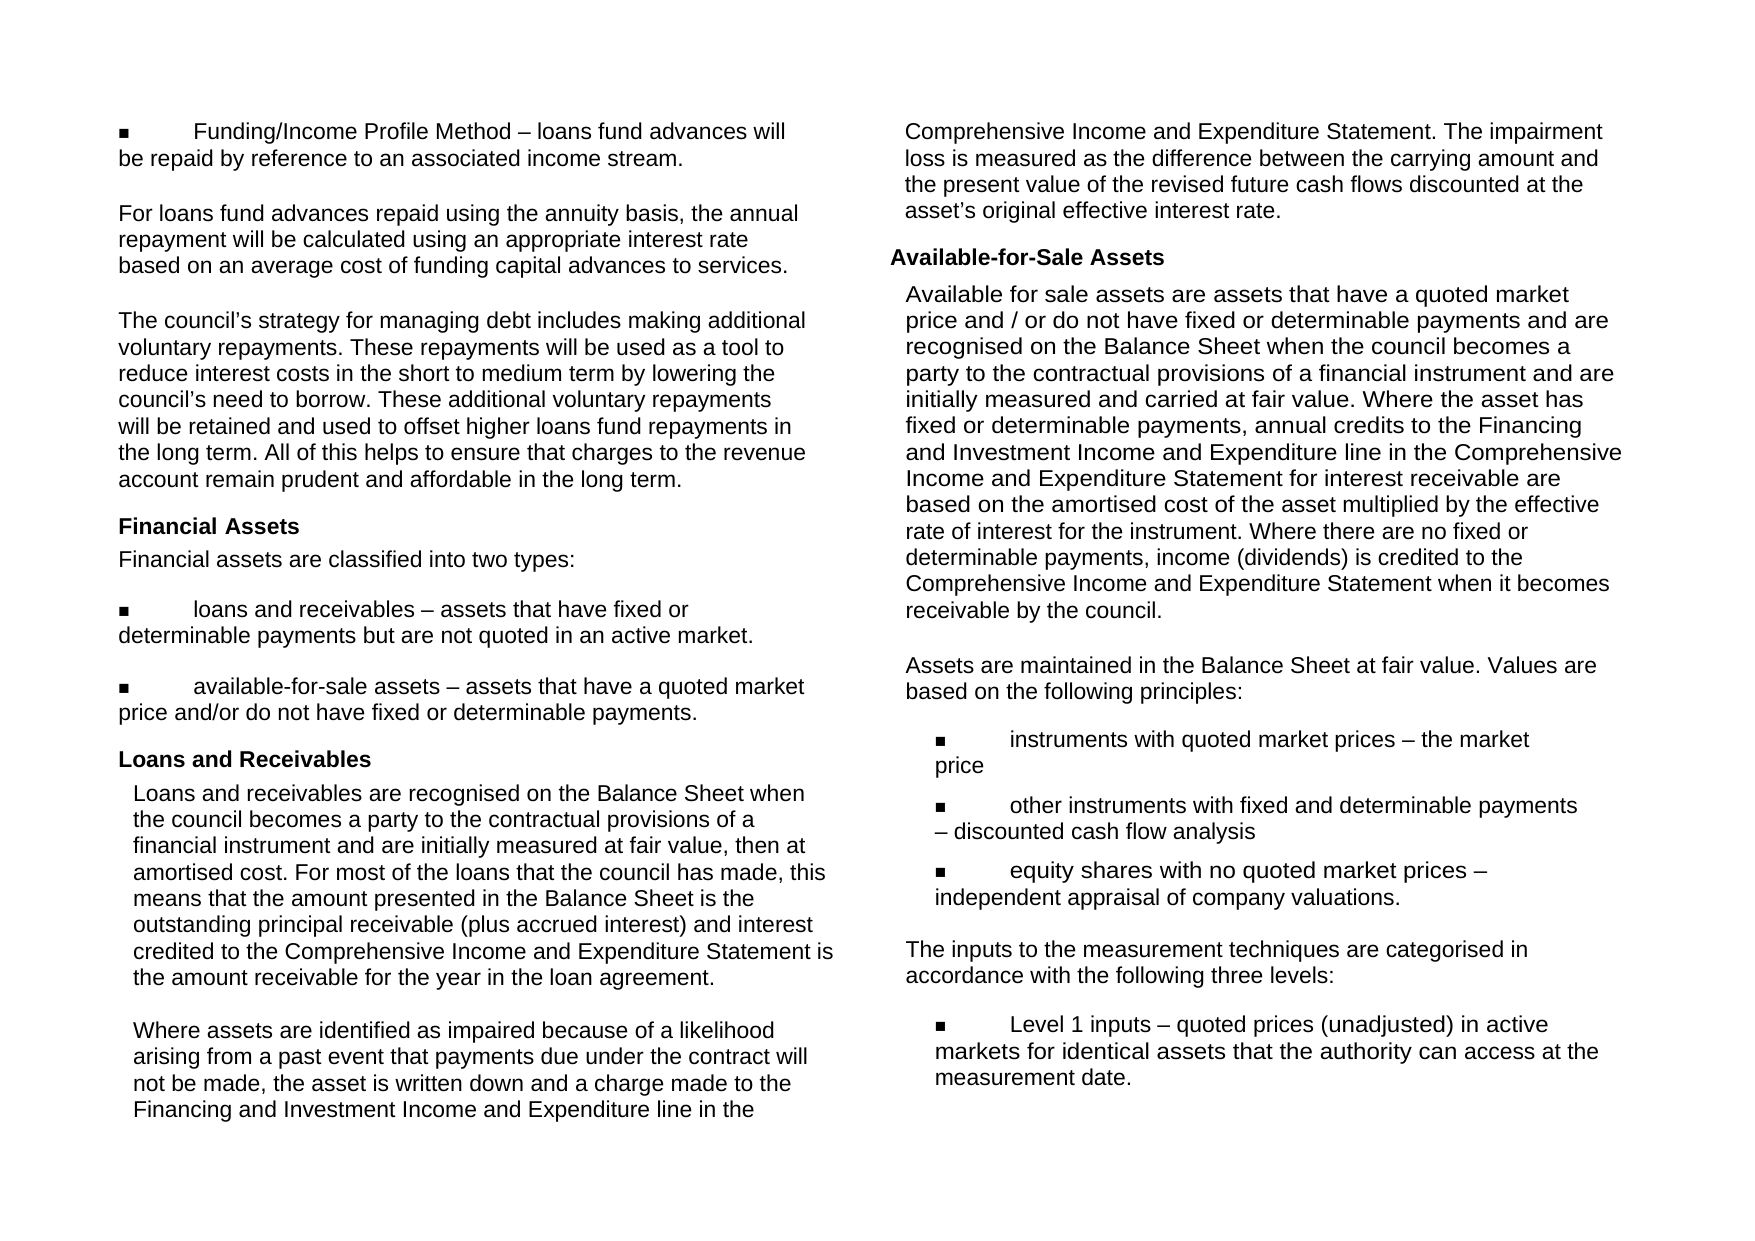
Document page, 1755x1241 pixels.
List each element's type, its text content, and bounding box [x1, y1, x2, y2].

subtitle Financial Assets [118, 513, 864, 539]
text Financial assets are classified into two types: [118, 546, 807, 572]
list Level 1 inputs – quoted prices (unadjusted) in active markets for identical assets that the authority can access at the measurement date. [934, 1011, 1632, 1091]
text Comprehensive Income and Expenditure Statement. The impairment loss is measured as the difference between the carrying amount and the present value of the revised future cash flows discounted at the asset’s original effective interest rate. [904, 118, 1614, 223]
list available-for-sale assets – assets that have a quoted market price and/or do not have fixed or determinable payments. [118, 673, 807, 726]
text Loans and receivables are recognised on the Balance Sheet when the council becomes a party to the contractual provisions of a financial instrument and are initially measured at fair value, then at amortised cost. For most of the loans that the council has made, this means that the amount presented in the Balance Sheet is the outstanding principal receivable (plus accrued interest) and interest credited to the Comprehensive Income and Expenditure Statement is the amount receivable for the year in the loan agreement. Where assets are identified as impaired because of a likelihood arising from a past event that payments due under the contract will not be made, the asset is written down and a charge made to the Financing and Investment Income and Expenditure line in the [133, 779, 842, 1122]
list Funding/Income Profile Method – loans fund advances will be repaid by reference to an associated income stream. [118, 118, 807, 171]
list instruments with quoted market prices – the market price [934, 726, 1535, 779]
subtitle Available-for-Sale Assets [890, 244, 1636, 271]
subtitle Loans and Receivables [118, 746, 864, 773]
list equity shares with no quoted market prices – independent appraisal of company valuations. [934, 857, 1584, 910]
text Available for sale assets are assets that have a quoted market price and / or do not have fixed or determinable payments and are recognised on the Balance Sheet when the council becomes a party to the contractual provisions of a financial instrument and are initially measured and carried at fair value. Where the asset has fixed or determinable payments, annual credits to the Financing and Investment Income and Expenditure line in the Comprehensive Income and Expenditure Statement for interest receivable are based on the amortised cost of the asset multiplied by the effective rate of interest for the instrument. Where there are no fixed or determinable payments, income (dividends) is credited to the Comprehensive Income and Expenditure Statement when it becomes receivable by the council. [905, 281, 1625, 623]
text Assets are maintained in the Balance Sheet at fair value. Values are based on the following principles: [905, 652, 1636, 705]
text For loans fund advances repaid using the annuity basis, the annual repayment will be calculated using an appropriate interest rate based on an average cost of funding capital advances to services. [118, 199, 807, 279]
text The council’s strategy for managing debt includes making additional voluntary repayments. These repayments will be used as a tool to reduce interest costs in the short to medium term by lowering the council’s need to borrow. These additional voluntary repayments will be retained and used to offset higher loans fund repayments in the long term. All of this helps to ensure that charges to the revenue account remain prudent and affordable in the long term. [118, 307, 807, 492]
list other instruments with fixed and determinable payments – discounted cash flow analysis [934, 792, 1584, 844]
text The inputs to the measurement techniques are categorised in accordance with the following three levels: [905, 936, 1582, 989]
list loans and receivables – assets that have fixed or determinable payments but are not quoted in an active market. [118, 596, 807, 649]
